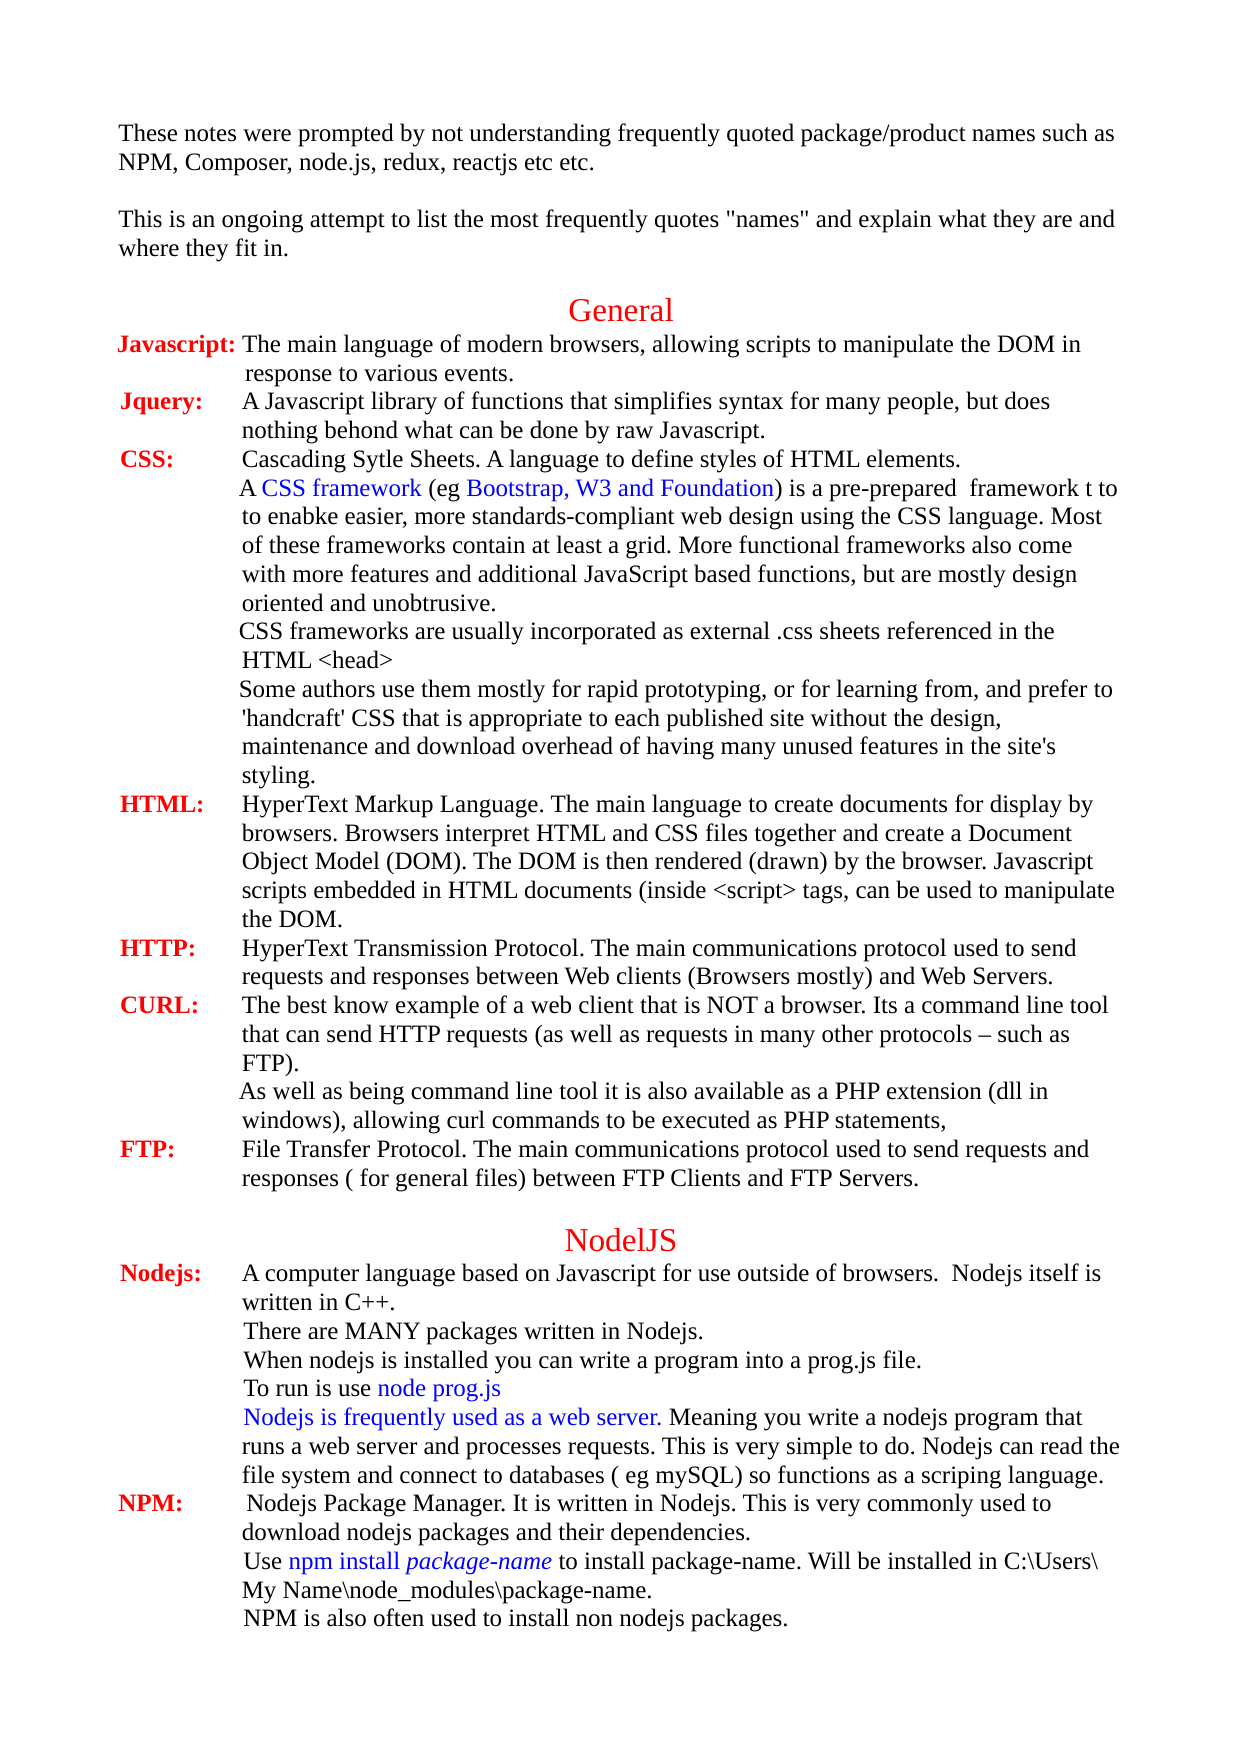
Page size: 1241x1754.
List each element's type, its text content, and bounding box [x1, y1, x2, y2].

text When nodejs is installed you can write a program into a prog.js file. [242, 1345, 1122, 1373]
text Nodejs is frequently used as a web server. Meaning you write a nodejs program that runs a web server and processes requests. This is very simple to do. Nodejs can read the file system and connect to databases ( eg mySQL) so functions as a scriping language. [242, 1402, 1122, 1488]
text CURL: The best know example of a web client that is NOT a browser. Its a command line tool that can send HTTP requests (as well as requests in many other protocols – such as FTP). [120, 990, 1122, 1076]
text NPM is also often used to install non nodejs packages. [242, 1603, 1122, 1632]
text There are MANY packages written in Nodejs. [242, 1316, 1122, 1345]
text NPM: Nodejs Package Manager. It is written in Nodejs. This is very commonly used to download nodejs packages and their dependencies. [118, 1488, 1122, 1546]
text CSS frameworks are usually incorporated as external .css sheets referenced in the HTML <head> [238, 616, 1122, 674]
text Javascript: The main language of modern browsers, allowing scripts to manipulate the DOM in response to various events. [117, 329, 1122, 386]
text This is an ongoing attempt to list the most frequently quotes "names" and explain what they are and where they fit in. [118, 204, 1122, 262]
text Jquery: A Javascript library of functions that simplifies syntax for many people, but does nothing behond what can be done by raw Javascript. [120, 386, 1122, 444]
text Use npm install package-name to install package-name. Will be installed in C:\Users\My Name\node_modules\package-name. [242, 1546, 1122, 1603]
text HTTP: HyperText Transmission Protocol. The main communications protocol used to send requests and responses between Web clients (Browsers mostly) and Web Servers. [120, 933, 1122, 990]
text To run is use node prog.js [242, 1373, 1122, 1402]
text These notes were prompted by not understanding frequently quoted package/product names such as NPM, Composer, node.js, redux, reactjs etc etc. [118, 118, 1122, 176]
text Nodejs: A computer language based on Javascript for use outside of browsers. Nodejs itself is written in C++. [120, 1258, 1122, 1316]
text As well as being command line tool it is also available as a PHP extension (dll in windows), allowing curl commands to be executed as PHP statements, [238, 1076, 1122, 1134]
text Some authors use them mostly for rapid prototyping, or for learning from, and prefer to 'handcraft' CSS that is appropriate to each published site without the design, maintenance and download overhead of having many unused features in the site's styling. [238, 674, 1122, 789]
text General [120, 291, 1122, 329]
text NodelJS [120, 1220, 1122, 1258]
text HTML: HyperText Markup Language. The main language to create documents for display by browsers. Browsers interpret HTML and CSS files together and create a Document Object Model (DOM). The DOM is then rendered (drawn) by the browser. Javascript scripts embedded in HTML documents (inside <script> tags, can be used to manipulate the DOM. [120, 789, 1122, 933]
text CSS: Cascading Sytle Sheets. A language to define styles of HTML elements. [120, 444, 1122, 473]
text A CSS framework (eg Bootstrap, W3 and Foundation) is a pre-prepared framework t to to enabke easier, more standards-compliant web design using the CSS language. Most of these frameworks contain at least a grid. More functional frameworks also come with more features and additional JavaScript based functions, but are mostly design oriented and unobtrusive. [238, 473, 1122, 616]
text FTP: File Transfer Protocol. The main communications protocol used to send requests and responses ( for general files) between FTP Clients and FTP Servers. [120, 1134, 1122, 1191]
